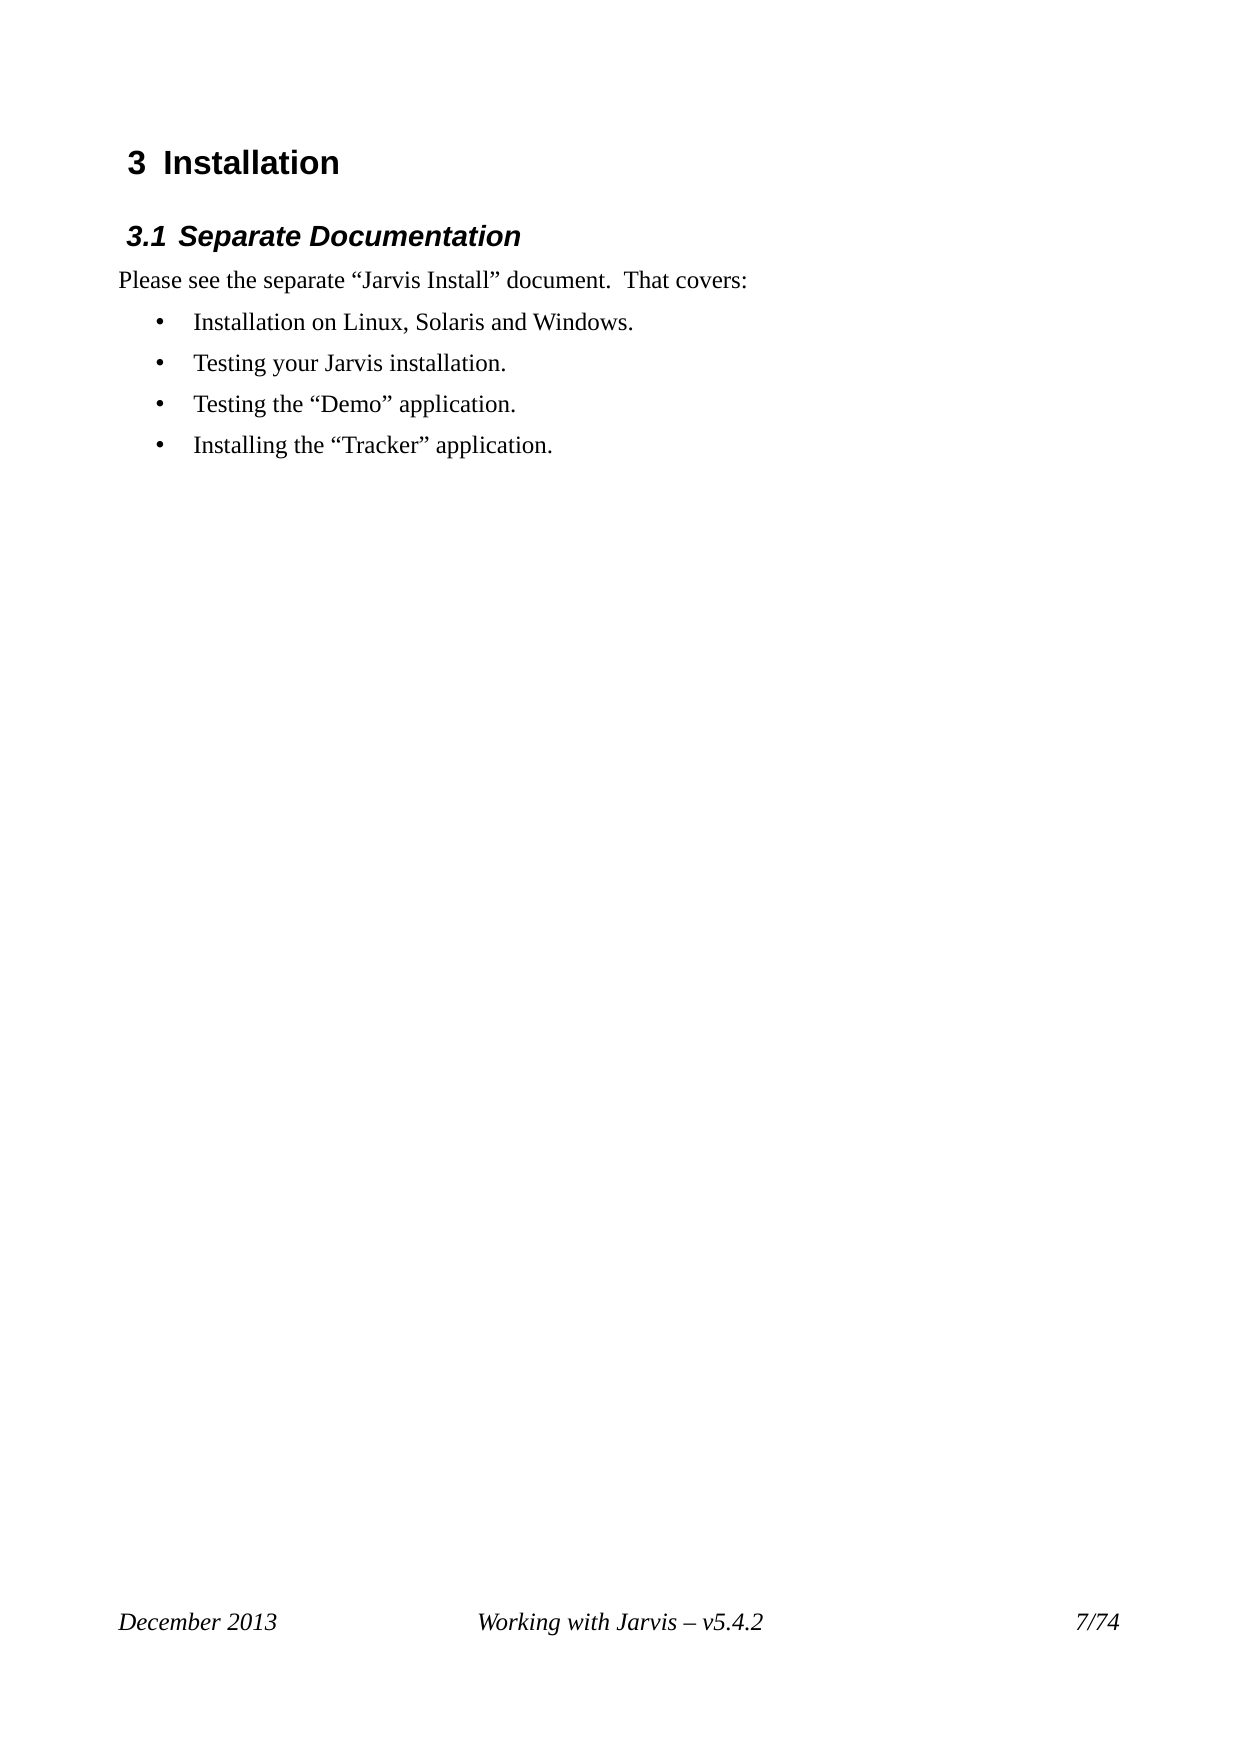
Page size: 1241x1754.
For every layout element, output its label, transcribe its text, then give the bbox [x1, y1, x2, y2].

list Installing the “Tracker” application. [156, 430, 1122, 459]
text Please see the separate “Jarvis Install” document. That covers: [118, 265, 1122, 294]
subtitle Separate Documentation [118, 219, 1122, 253]
list Testing your Jarvis installation. [156, 348, 1122, 377]
subtitle Installation [118, 143, 1122, 182]
list Testing the “Demo” application. [156, 389, 1122, 418]
list Installation on Linux, Solaris and Windows. [156, 307, 1122, 335]
